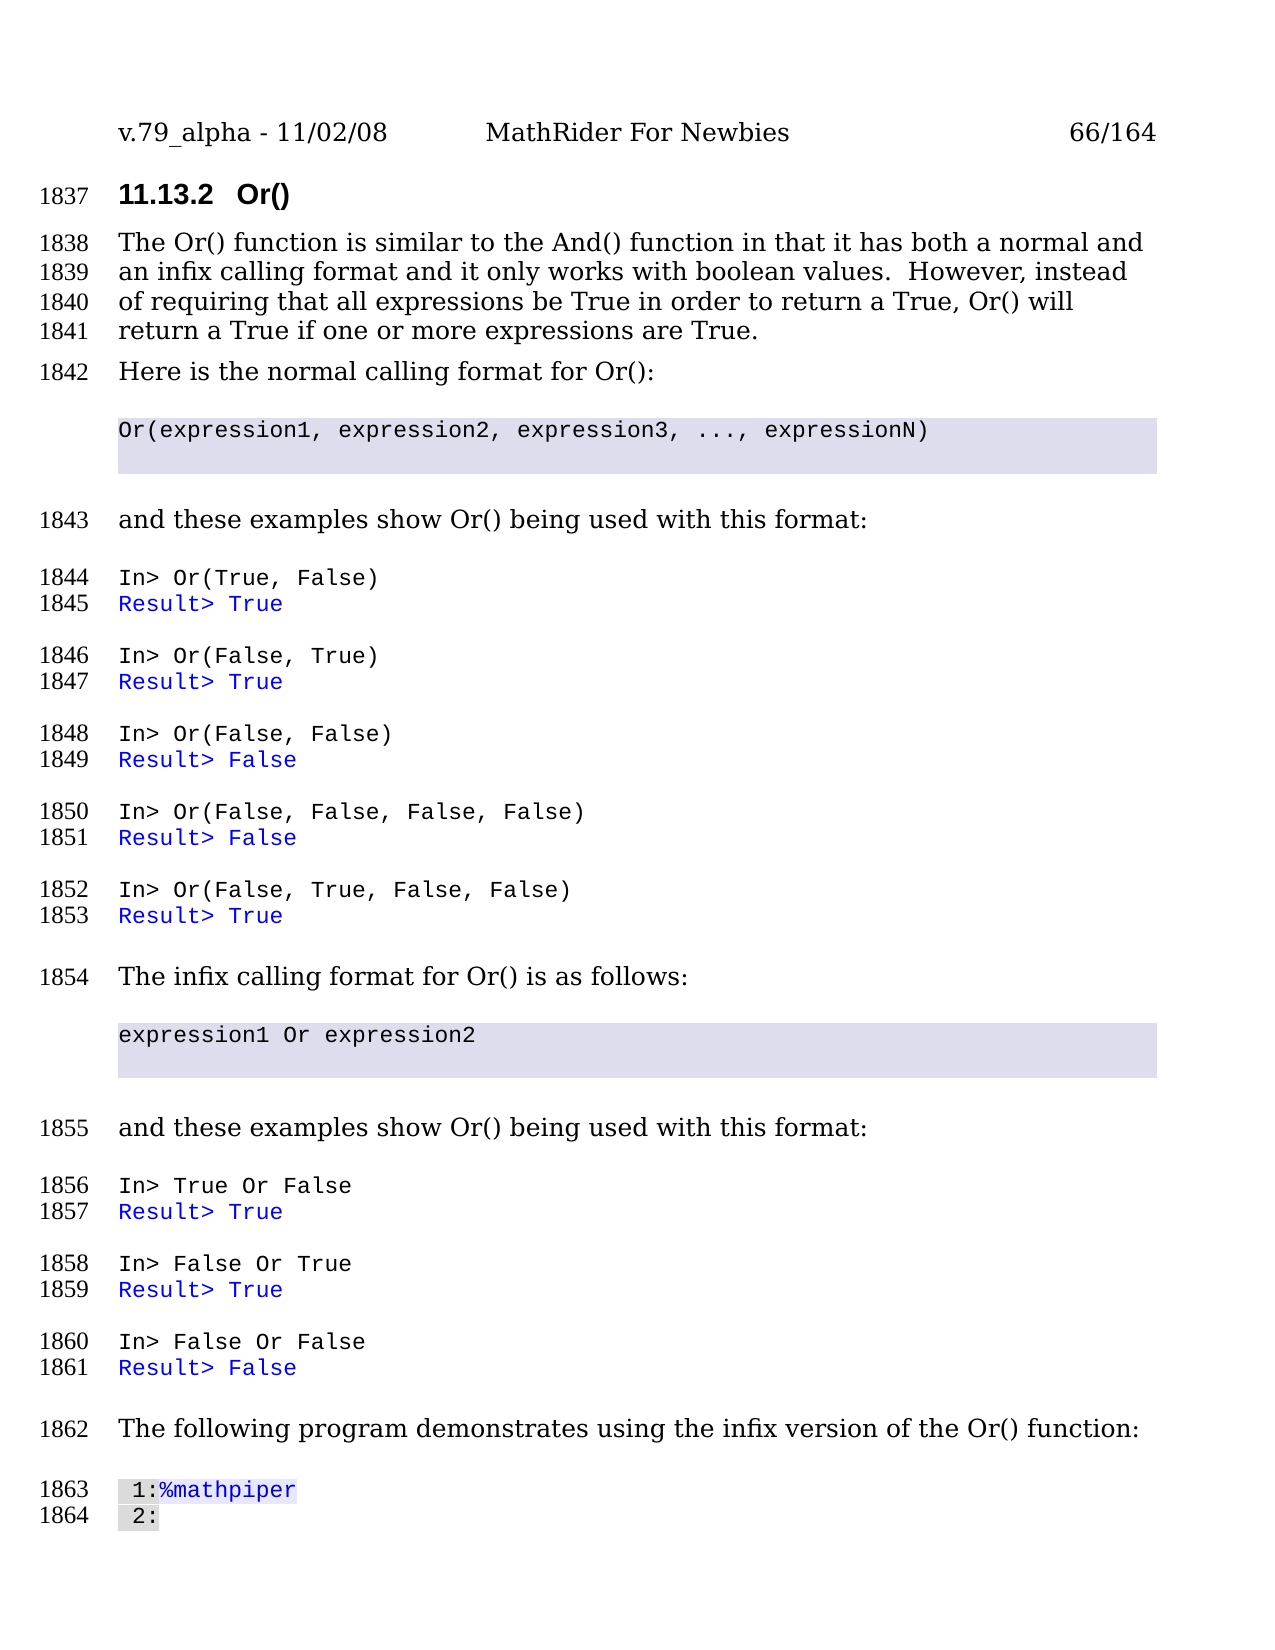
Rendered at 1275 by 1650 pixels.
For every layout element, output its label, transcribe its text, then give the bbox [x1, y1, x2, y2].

text In> Or(False, True) [118, 644, 1157, 671]
text In> Or(False, True, False, False) [118, 878, 1157, 904]
text and these examples show Or() being used with this format: [118, 1114, 1157, 1143]
text Result> True [118, 1278, 1157, 1304]
text The infix calling format for Or() is as follows: [118, 962, 1157, 991]
text In> Or(True, False) [118, 567, 1157, 593]
text The Or() function is similar to the And() function in that it has both a normal and an infix calling format and it only works with boolean values. However, instead of requiring that all expressions be True in order to return a True, Or() will return a True if one or more expressions are True. [118, 228, 1157, 345]
text In> Or(False, False) [118, 722, 1157, 748]
text Result> True [118, 904, 1157, 930]
text Result> False [118, 748, 1157, 774]
text 2: [118, 1504, 1157, 1531]
text In> False Or True [118, 1253, 1157, 1278]
text and these examples show Or() being used with this format: [118, 506, 1157, 535]
text Result> True [118, 1201, 1157, 1227]
text In> False Or False [118, 1330, 1157, 1356]
text Here is the normal calling format for Or(): [118, 357, 1157, 386]
table_header expression1 Or expression2 [118, 1023, 1157, 1078]
text Result> False [118, 1356, 1157, 1382]
text Result> True [118, 593, 1157, 619]
text Result> True [118, 671, 1157, 696]
text 1:%mathpiper [118, 1479, 1157, 1504]
text The following program demonstrates using the infix version of the Or() function: [118, 1414, 1157, 1443]
text In> True Or False [118, 1175, 1157, 1201]
text In> Or(False, False, False, False) [118, 800, 1157, 826]
text Result> False [118, 826, 1157, 852]
table_header Or(expression1, expression2, expression3, ..., expressionN) [118, 418, 1157, 474]
subtitle Or() [118, 177, 1157, 210]
